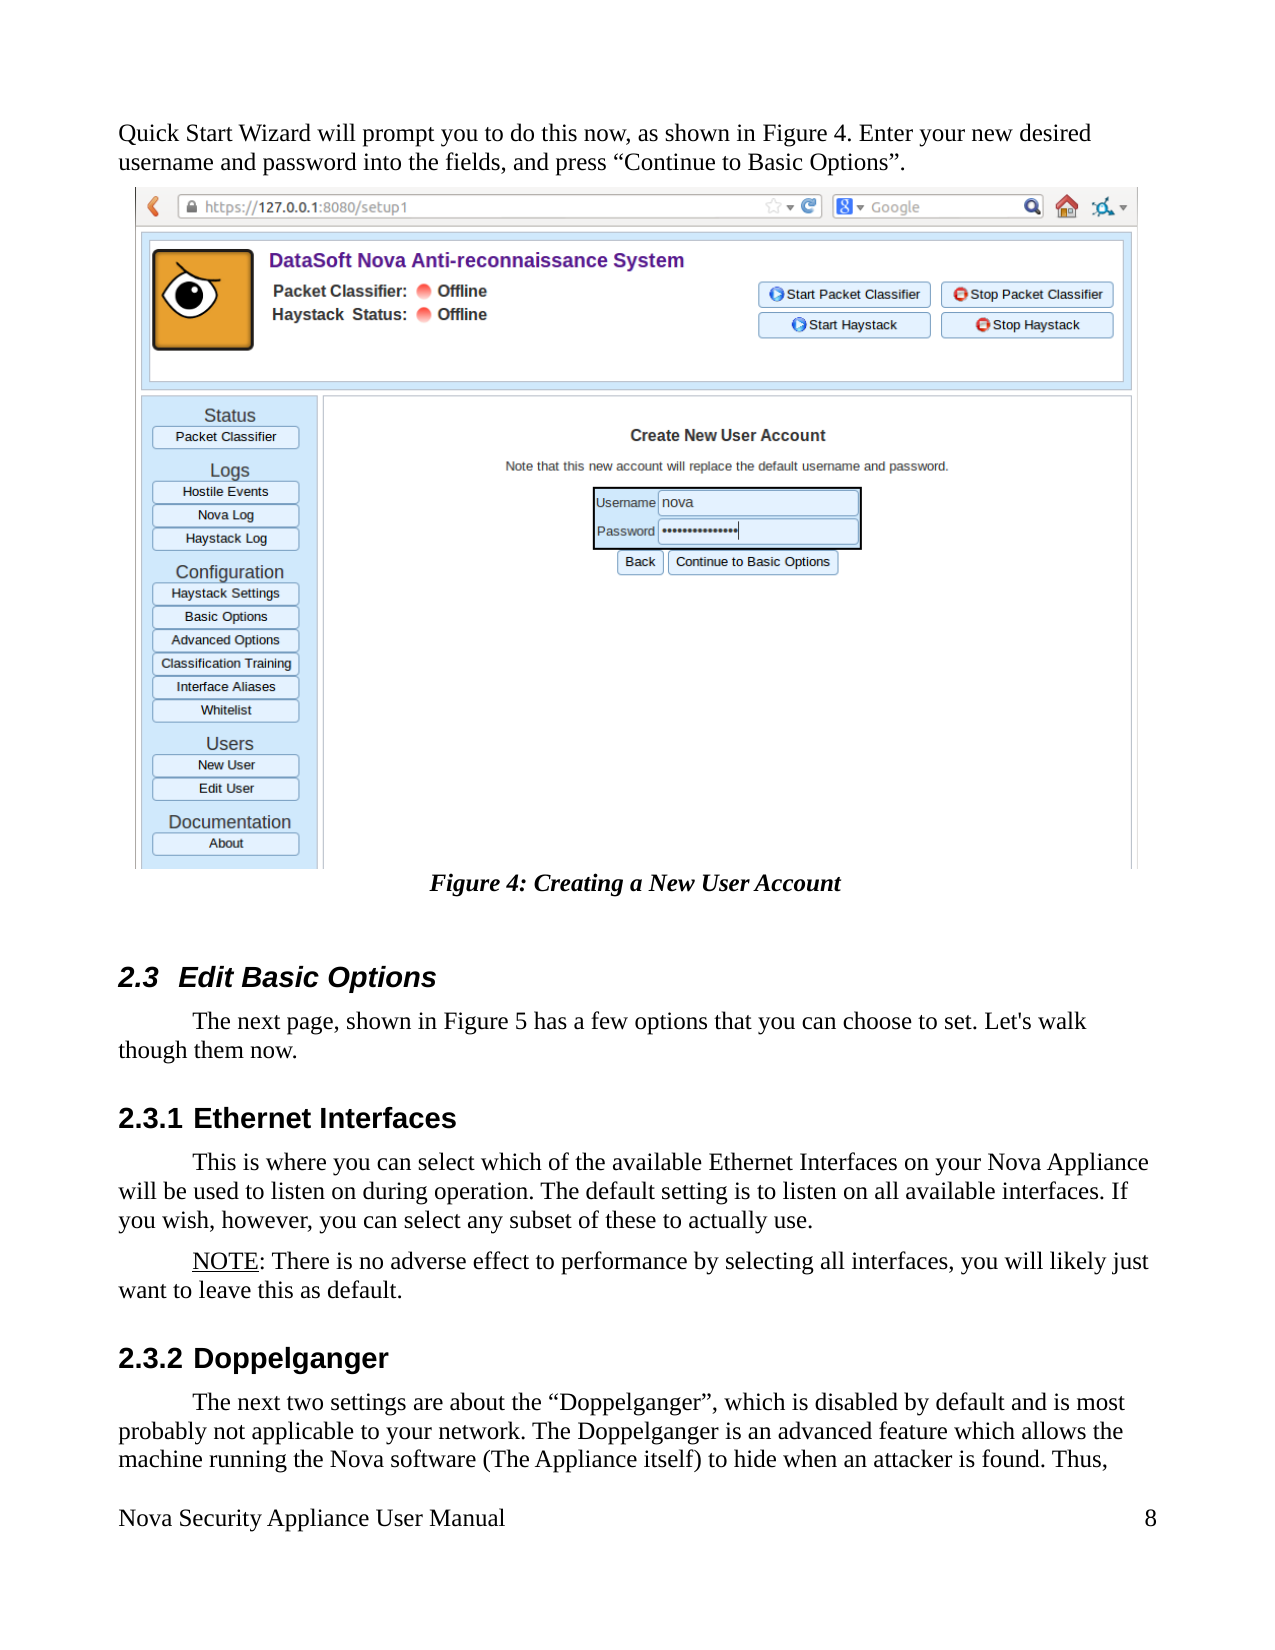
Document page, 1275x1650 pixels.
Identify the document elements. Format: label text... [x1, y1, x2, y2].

text NOTE: There is no adverse effect to performance by selecting all interfaces, you will likely just want to leave this as default. [118, 1246, 1157, 1303]
subtitle Ethernet Interfaces [118, 1101, 1157, 1135]
text The next page, shown in Figure 5 has a few options that you can choose to set. Let's walk though them now. [118, 1006, 1157, 1064]
text This is where you can select which of the available Ethernet Interfaces on your Nova Appliance will be used to listen on during operation. The default setting is to listen on all available interfaces. If you wish, however, you can select any subset of these to actually use. [118, 1147, 1157, 1233]
subtitle Edit Basic Options [118, 960, 1157, 994]
subtitle Doppelganger [118, 1341, 1157, 1374]
text Figure 4: Creating a New User Account [130, 869, 1142, 897]
picture [135, 187, 1138, 869]
text Quick Start Wizard will prompt you to do this now, as shown in Figure 4. Enter your new desired username and password into the fields, and press “Continue to Basic Options”. [118, 118, 1157, 923]
text The next two settings are about the “Doppelganger”, which is disabled by default and is most probably not applicable to your network. The Doppelganger is an advanced feature which allows the machine running the Nova software (The Appliance itself) to hide when an attacker is found. Thus, [118, 1387, 1157, 1473]
